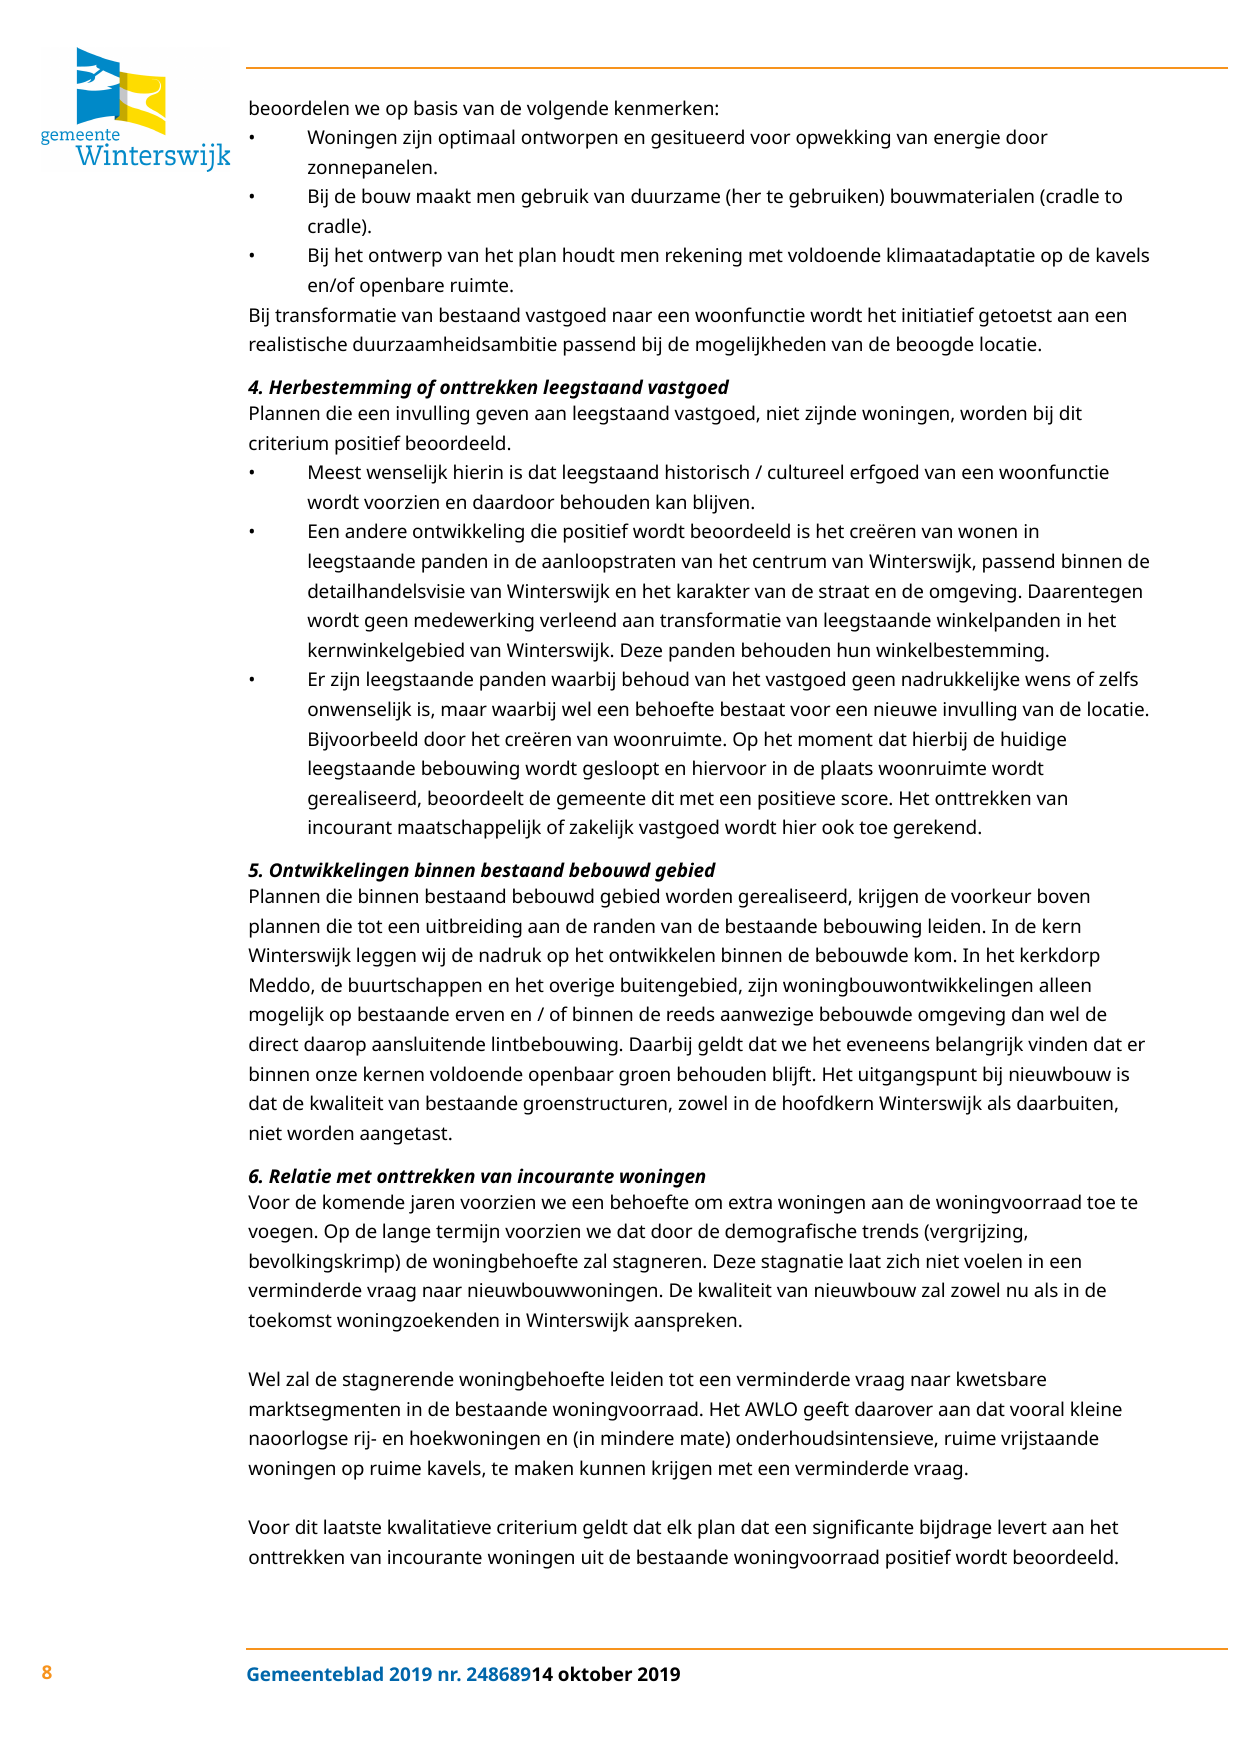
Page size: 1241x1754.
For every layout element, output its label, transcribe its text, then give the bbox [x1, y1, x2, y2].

text 5. Ontwikkelingen binnen bestaand bebouwd gebied [248, 858, 1152, 883]
list Bij het ontwerp van het plan houdt men rekening met voldoende klimaatadaptatie op de kavels en/of openbare ruimte. [248, 243, 1152, 298]
text Bij transformatie van bestaand vastgoed naar een woonfunctie wordt het initiatief getoetst aan een realistische duurzaamheidsambitie passend bij de mogelijkheden van de beoogde locatie. [248, 302, 1152, 357]
list Er zijn leegstaande panden waarbij behoud van het vastgoed geen nadrukkelijke wens of zelfs onwenselijk is, maar waarbij wel een behoefte bestaat voor een nieuwe invulling van de locatie. Bijvoorbeeld door het creëren van woonruimte. Op het moment dat hierbij de huidige leegstaande bebouwing wordt gesloopt en hiervoor in de plaats woonruimte wordt gerealiseerd, beoordeelt de gemeente dit met een positieve score. Het onttrekken van incourant maatschappelijk of zakelijk vastgoed wordt hier ook toe gerekend. [248, 667, 1152, 840]
text beoordelen we op basis van de volgende kenmerken: [248, 95, 1152, 121]
text Plannen die binnen bestaand bebouwd gebied worden gerealiseerd, krijgen de voorkeur boven plannen die tot een uitbreiding aan de randen van de bestaande bebouwing leiden. In de kern Winterswijk leggen wij de nadruk op het ontwikkelen binnen de bebouwde kom. In het kerkdorp Meddo, de buurtschappen en het overige buitengebied, zijn woningbouwontwikkelingen alleen mogelijk op bestaande erven en / of binnen de reeds aanwezige bebouwde omgeving dan wel de direct daarop aansluitende lintbebouwing. Daarbij geldt dat we het eveneens belangrijk vinden dat er binnen onze kernen voldoende openbaar groen behouden blijft. Het uitgangspunt bij nieuwbouw is dat de kwaliteit van bestaande groenstructuren, zowel in de hoofdkern Winterswijk als daarbuiten, niet worden aangetast. [248, 883, 1152, 1146]
text Plannen die een invulling geven aan leegstaand vastgoed, niet zijnde woningen, worden bij dit criterium positief beoordeeld. [248, 400, 1152, 456]
picture [41, 47, 231, 172]
picture [225, 153, 231, 162]
text Wel zal de stagnerende woningbehoefte leiden tot een verminderde vraag naar kwetsbare marktsegmenten in de bestaande woningvoorraad. Het AWLO geeft daarover aan dat vooral kleine naoorlogse rij- en hoekwoningen en (in mindere mate) onderhoudsintensieve, ruime vrijstaande woningen op ruime kavels, te maken kunnen krijgen met een verminderde vraag. [248, 1366, 1152, 1481]
list Meest wenselijk hierin is dat leegstaand historisch / cultureel erfgoed van een woonfunctie wordt voorzien en daardoor behouden kan blijven. [248, 459, 1152, 515]
list Woningen zijn optimaal ontworpen en gesitueerd voor opwekking van energie door zonnepanelen. [248, 124, 1152, 180]
list Een andere ontwikkeling die positief wordt beoordeeld is het creëren van wonen in leegstaande panden in de aanloopstraten van het centrum van Winterswijk, passend binnen de detailhandelsvisie van Winterswijk en het karakter van de straat en de omgeving. Daarentegen wordt geen medewerking verleend aan transformatie van leegstaande winkelpanden in het kernwinkelgebied van Winterswijk. Deze panden behouden hun winkelbestemming. [248, 519, 1152, 663]
text Voor dit laatste kwalitatieve criterium geldt dat elk plan dat een significante bijdrage levert aan het onttrekken van incourante woningen uit de bestaande woningvoorraad positief wordt beoordeeld. [248, 1514, 1152, 1569]
text 6. Relatie met onttrekken van incourante woningen [248, 1163, 1152, 1189]
text Voor de komende jaren voorzien we een behoefte om extra woningen aan de woningvoorraad toe te voegen. Op de lange termijn voorzien we dat door de demografische trends (vergrijzing, bevolkingskrimp) de woningbehoefte zal stagneren. Deze stagnatie laat zich niet voelen in een verminderde vraag naar nieuwbouwwoningen. De kwaliteit van nieuwbouw zal zowel nu als in de toekomst woningzoekenden in Winterswijk aanspreken. [248, 1189, 1152, 1333]
list Bij de bouw maakt men gebruik van duurzame (her te gebruiken) bouwmaterialen (cradle to cradle). [248, 183, 1152, 239]
text 4. Herbestemming of onttrekken leegstaand vastgoed [248, 374, 1152, 400]
